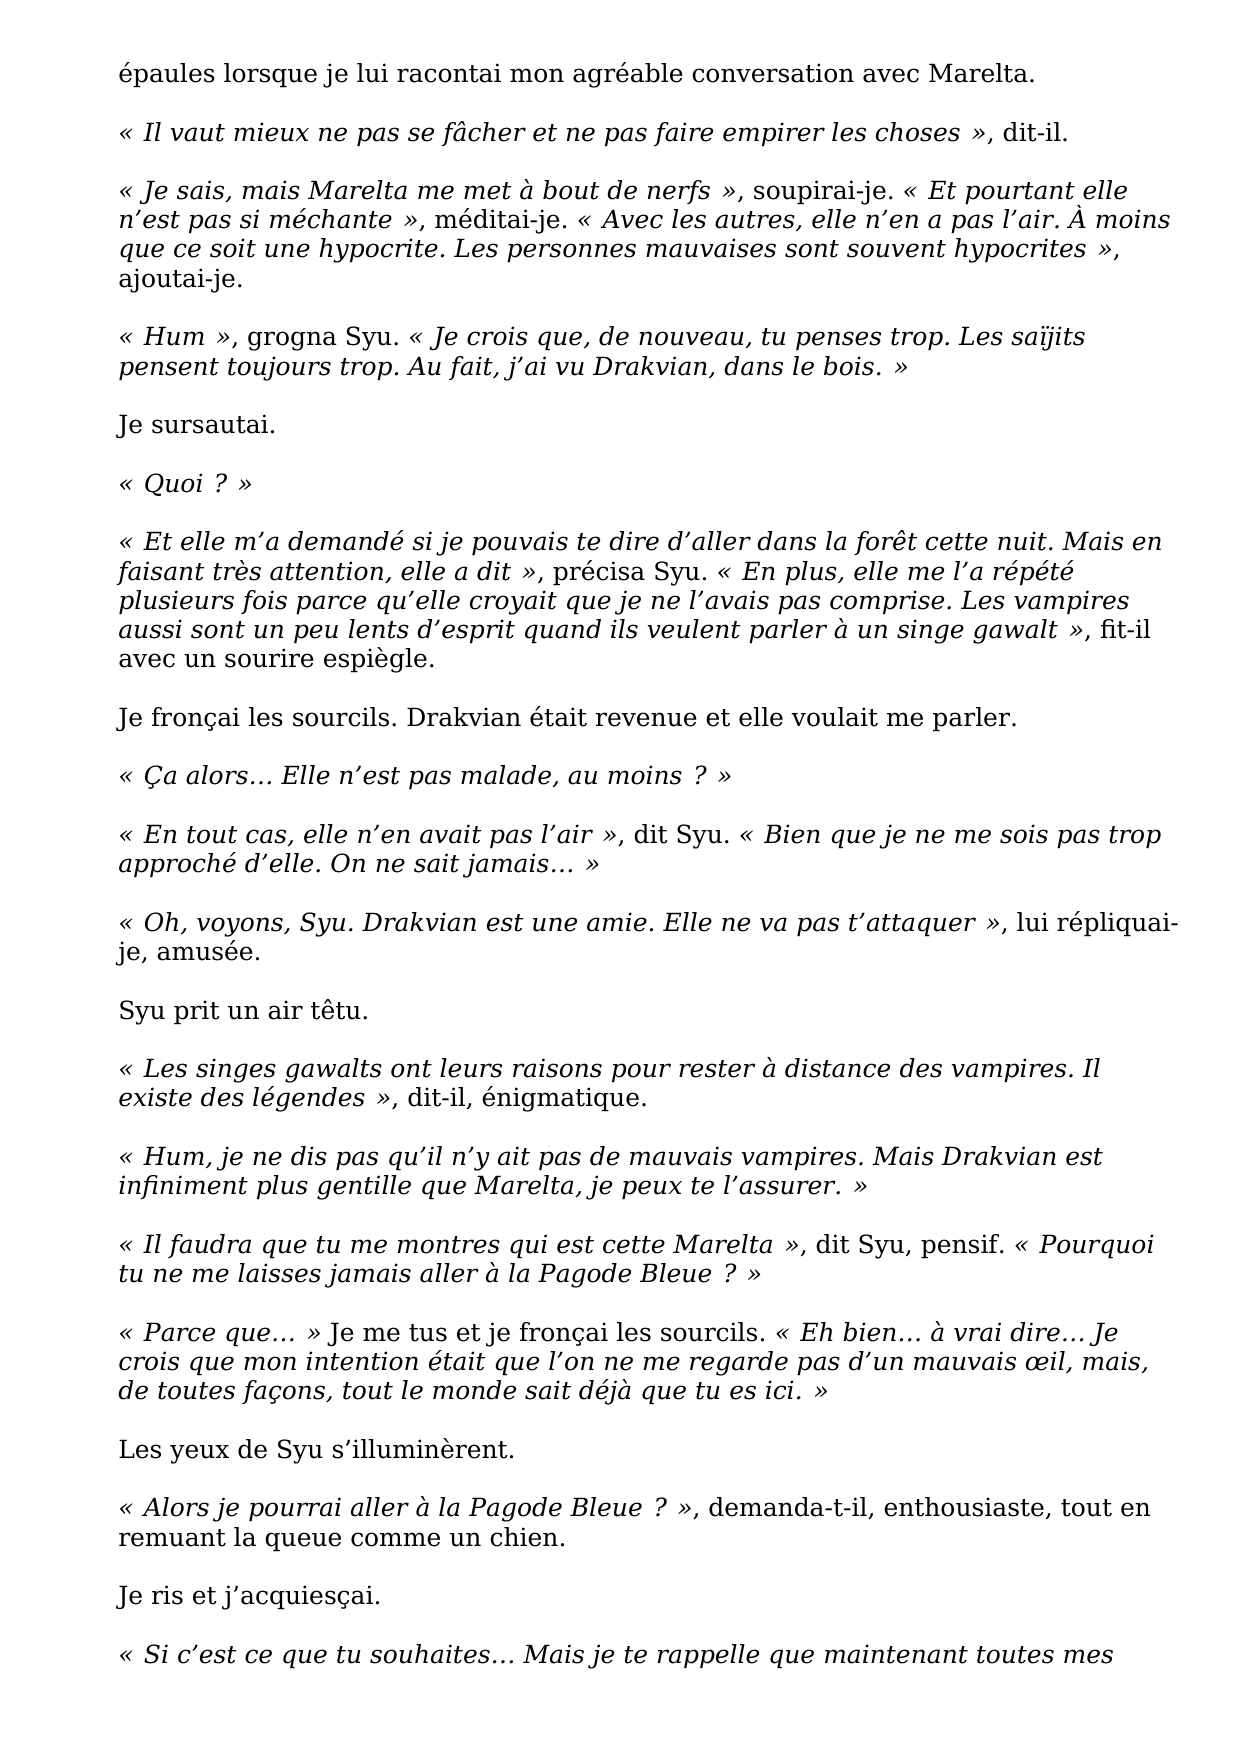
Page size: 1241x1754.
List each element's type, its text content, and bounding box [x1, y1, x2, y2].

text « Parce que… » Je me tus et je fronçai les sourcils. « Eh bien… à vrai dire… Je crois que mon intention était que l’on ne me regarde pas d’un mauvais œil, mais, de toutes façons, tout le monde sait déjà que tu es ici. » [118, 1318, 1181, 1405]
text « Alors je pourrai aller à la Pagode Bleue ? », demanda-t-il, enthousiaste, tout en remuant la queue comme un chien. [118, 1493, 1181, 1552]
text « Ça alors… Elle n’est pas malade, au moins ? » [118, 762, 1181, 791]
text « Il faudra que tu me montres qui est cette Marelta », dit Syu, pensif. « Pourquoi tu ne me laisses jamais aller à la Pagode Bleue ? » [118, 1230, 1181, 1288]
text « Je sais, mais Marelta me met à bout de nerfs », soupirai-je. « Et pourtant elle n’est pas si méchante », méditai-je. « Avec les autres, elle n’en a pas l’air. À moins que ce soit une hypocrite. Les personnes mauvaises sont souvent hypocrites », ajoutai-je. [118, 176, 1181, 293]
text « En tout cas, elle n’en avait pas l’air », dit Syu. « Bien que je ne me sois pas trop approché d’elle. On ne sait jamais… » [118, 820, 1181, 878]
text Je fronçai les sourcils. Drakvian était revenue et elle voulait me parler. [118, 703, 1181, 732]
text « Hum, je ne dis pas qu’il n’y ait pas de mauvais vampires. Mais Drakvian est infiniment plus gentille que Marelta, je peux te l’assurer. » [118, 1142, 1181, 1201]
text « Quoi ? » [118, 469, 1181, 498]
text Je sursautai. [118, 410, 1181, 439]
text « Oh, voyons, Syu. Drakvian est une amie. Elle ne va pas t’attaquer », lui répliquai-je, amusée. [118, 908, 1181, 966]
text Les yeux de Syu s’illuminèrent. [118, 1435, 1181, 1464]
text « Les singes gawalts ont leurs raisons pour rester à distance des vampires. Il existe des légendes », dit-il, énigmatique. [118, 1054, 1181, 1113]
text « Hum », grogna Syu. « Je crois que, de nouveau, tu penses trop. Les saïjits pensent toujours trop. Au fait, j’ai vu Drakvian, dans le bois. » [118, 322, 1181, 381]
text « Et elle m’a demandé si je pouvais te dire d’aller dans la forêt cette nuit. Mais en faisant très attention, elle a dit », précisa Syu. « En plus, elle me l’a répété plusieurs fois parce qu’elle croyait que je ne l’avais pas comprise. Les vampires aussi sont un peu lents d’esprit quand ils veulent parler à un singe gawalt », fit-il avec un sourire espiègle. [118, 528, 1181, 673]
text « Si c’est ce que tu souhaites… Mais je te rappelle que maintenant toutes mes [118, 1640, 1181, 1669]
text Je ris et j’acquiesçai. [118, 1581, 1181, 1611]
text épaules lorsque je lui racontai mon agréable conversation avec Marelta. [118, 59, 1181, 88]
text « Il vaut mieux ne pas se fâcher et ne pas faire empirer les choses », dit-il. [118, 118, 1181, 147]
text Syu prit un air têtu. [118, 996, 1181, 1025]
